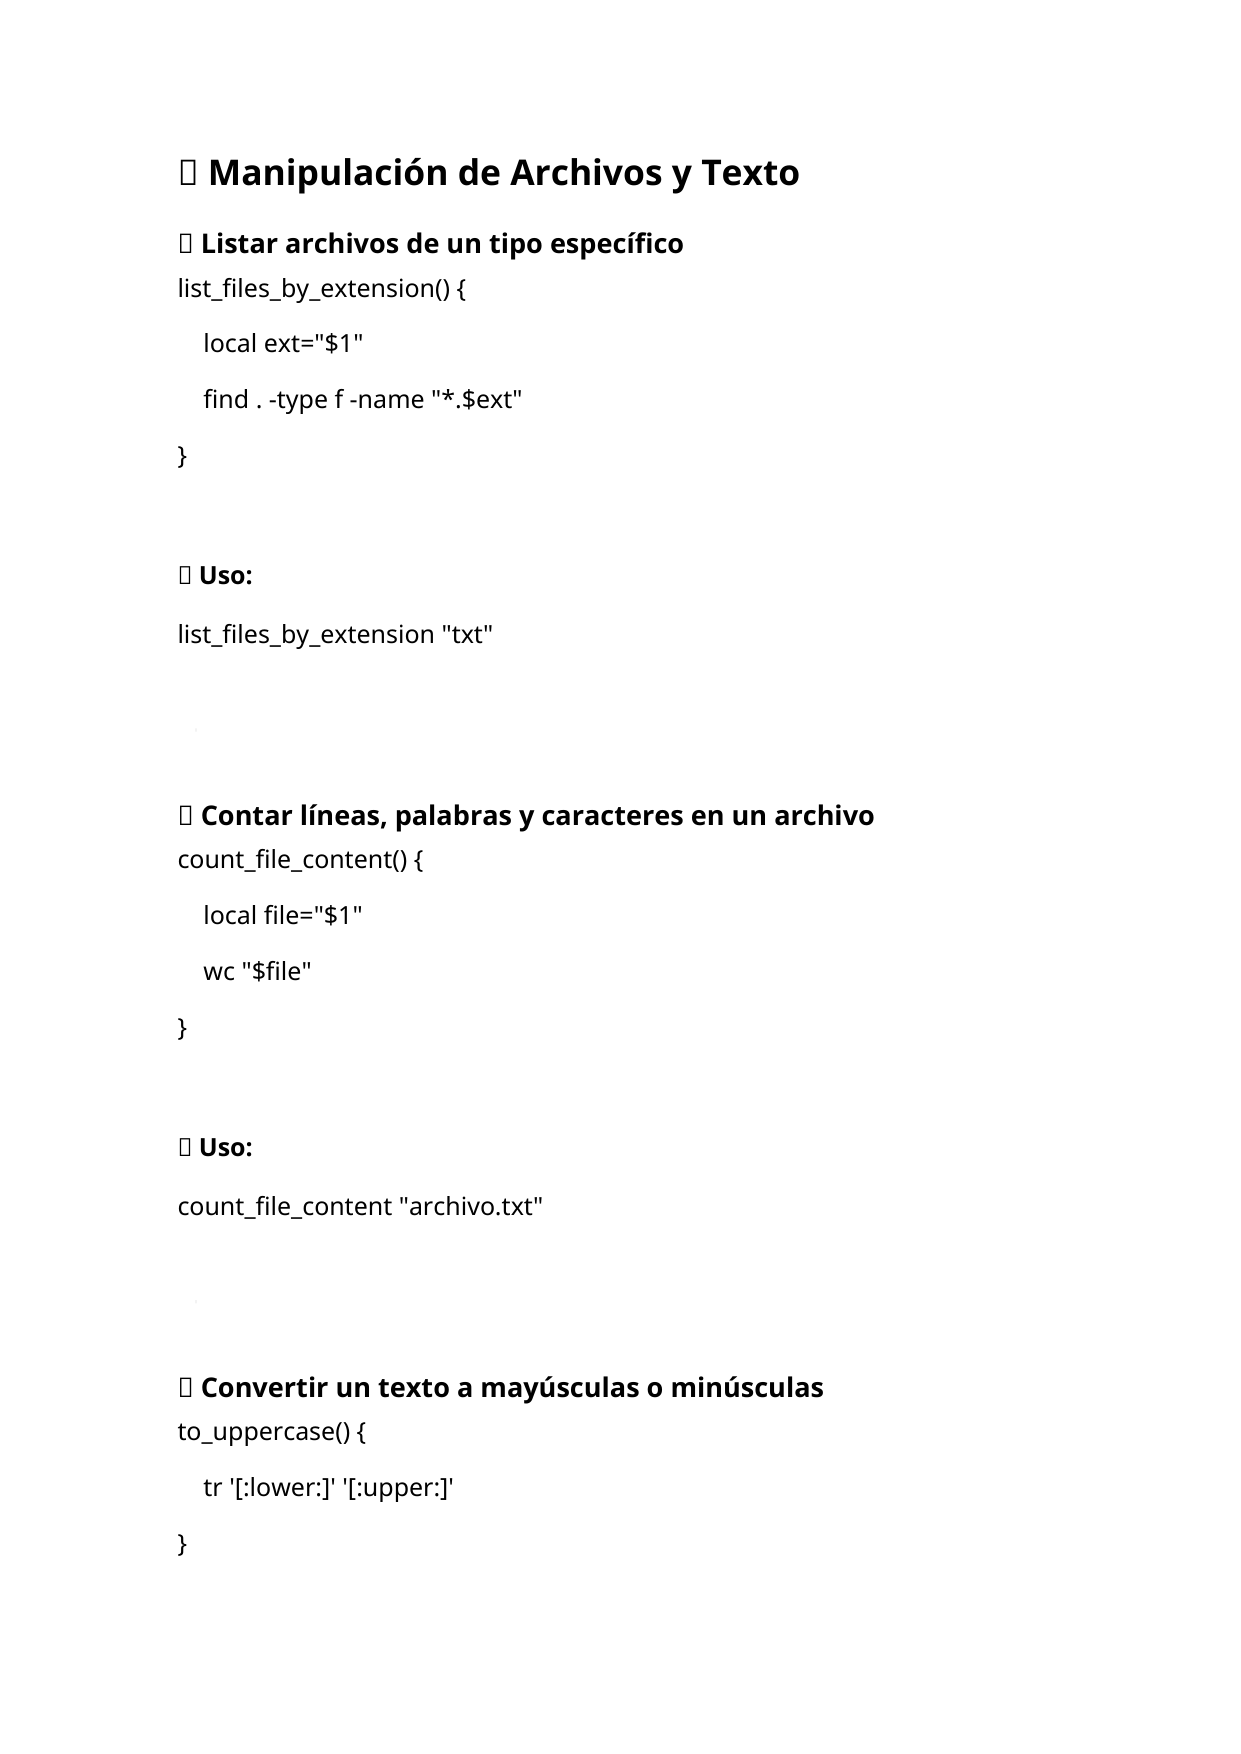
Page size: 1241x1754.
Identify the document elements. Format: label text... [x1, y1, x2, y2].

text find . -type f -name "*.$ext" [177, 382, 1063, 416]
text } [177, 438, 1063, 472]
text } [177, 1009, 1063, 1043]
text local file="$1" [177, 898, 1063, 932]
subtitle 📂 Listar archivos de un tipo específico [177, 225, 1063, 262]
text list_files_by_extension() { [177, 270, 1063, 304]
subtitle 📂 Contar líneas, palabras y caracteres en un archivo [177, 797, 1063, 834]
text 🔹 Uso: [177, 1129, 1063, 1163]
text wc "$file" [177, 954, 1063, 988]
text } [177, 1525, 1063, 1559]
subtitle 📝 Convertir un texto a mayúsculas o minúsculas [177, 1368, 1063, 1405]
text 🔹 Uso: [177, 558, 1063, 592]
text to_uppercase() { [177, 1414, 1063, 1448]
text tr '[:lower:]' '[:upper:]' [177, 1469, 1063, 1504]
text count_file_content() { [177, 842, 1063, 876]
text list_files_by_extension "txt" [177, 617, 1063, 651]
text local ext="$1" [177, 326, 1063, 360]
subtitle 📌 Manipulación de Archivos y Texto [177, 148, 1063, 196]
text count_file_content "archivo.txt" [177, 1188, 1063, 1223]
